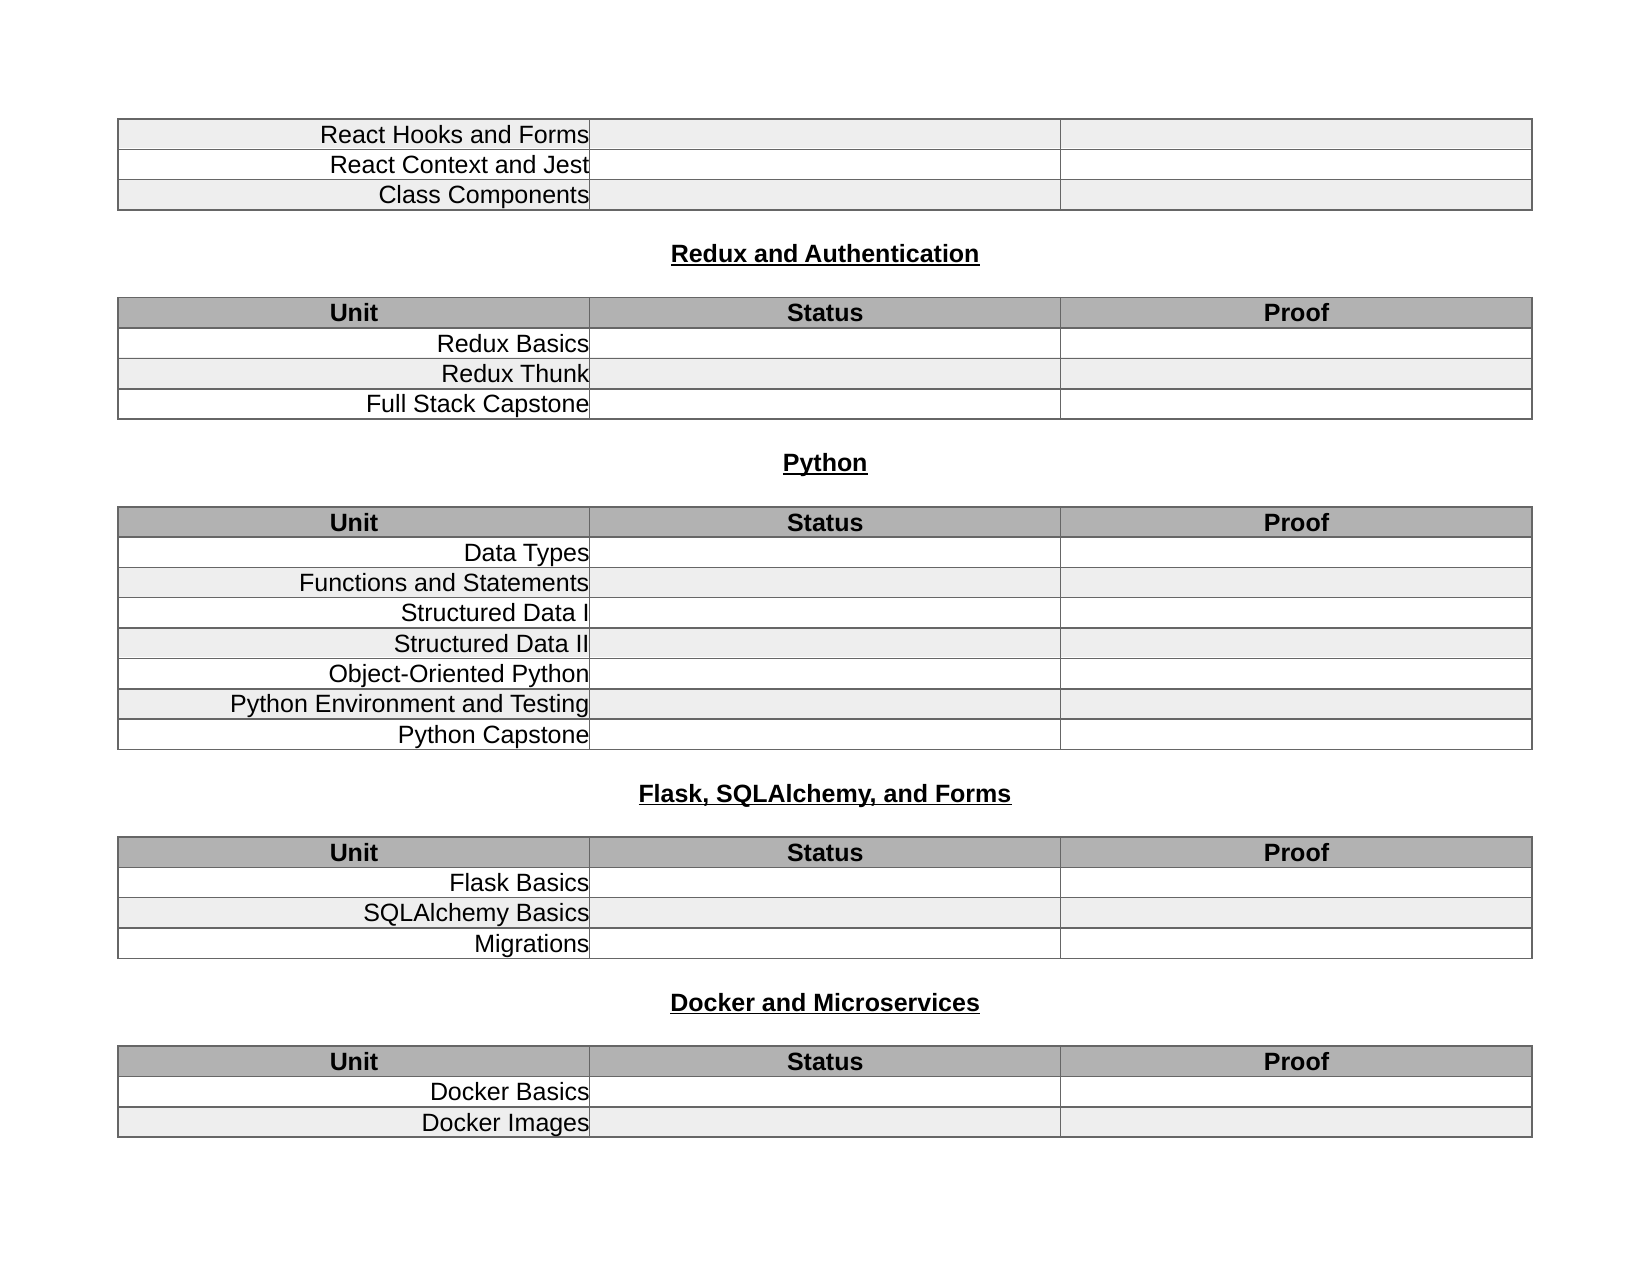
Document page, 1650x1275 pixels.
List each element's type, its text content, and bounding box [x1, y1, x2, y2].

text Python [118, 448, 1532, 477]
table_cell SQLAlchemy Basics [119, 898, 589, 927]
table_cell [1061, 1108, 1531, 1136]
table_cell React Hooks and Forms [119, 120, 589, 148]
table_header Unit [119, 1047, 589, 1076]
table_cell [590, 1077, 1060, 1106]
table_cell Flask Basics [119, 868, 589, 897]
table_cell [590, 329, 1060, 357]
table_cell [590, 538, 1060, 567]
table_cell Functions and Statements [119, 568, 589, 597]
table_cell [1061, 868, 1531, 897]
table_cell React Context and Jest [119, 150, 589, 179]
table_cell [1061, 598, 1531, 627]
table_cell Object-Oriented Python [119, 659, 589, 688]
table_header Unit [119, 508, 589, 536]
table_cell [590, 120, 1060, 148]
table_header Status [590, 838, 1060, 867]
table_header Unit [119, 838, 589, 867]
table_cell [590, 150, 1060, 179]
table_cell [1061, 898, 1531, 927]
table_cell [1061, 929, 1531, 957]
table_cell [590, 868, 1060, 897]
table_cell Structured Data I [119, 598, 589, 627]
table_cell [1061, 690, 1531, 718]
table_cell [590, 1108, 1060, 1136]
table_cell [590, 929, 1060, 957]
table_cell [590, 359, 1060, 388]
table_cell [1061, 359, 1531, 388]
table_cell [1061, 568, 1531, 597]
table_header Proof [1061, 838, 1531, 867]
table_cell Class Components [119, 180, 589, 209]
table_cell [1061, 538, 1531, 567]
table_cell [590, 180, 1060, 209]
table_cell [1061, 120, 1531, 148]
table_cell [590, 629, 1060, 657]
table_header Proof [1061, 298, 1531, 327]
table_cell Structured Data II [119, 629, 589, 657]
table_header Status [590, 298, 1060, 327]
table_header Status [590, 1047, 1060, 1076]
table_cell Python Capstone [119, 720, 589, 748]
table_header Status [590, 508, 1060, 536]
table_cell [1061, 180, 1531, 209]
table_header Proof [1061, 508, 1531, 536]
table_cell [590, 690, 1060, 718]
table_cell [1061, 1077, 1531, 1106]
table_cell Docker Images [119, 1108, 589, 1136]
text Redux and Authentication [118, 239, 1532, 268]
table_cell [1061, 629, 1531, 657]
table_cell Python Environment and Testing [119, 690, 589, 718]
table_cell [1061, 390, 1531, 418]
table_header Proof [1061, 1047, 1531, 1076]
text Flask, SQLAlchemy, and Forms [118, 779, 1532, 807]
table_cell [590, 568, 1060, 597]
table_cell Redux Basics [119, 329, 589, 357]
table_cell [1061, 329, 1531, 357]
table_cell [590, 390, 1060, 418]
text Docker and Microservices [118, 988, 1532, 1017]
table_cell Redux Thunk [119, 359, 589, 388]
table_cell [590, 898, 1060, 927]
table_cell [1061, 659, 1531, 688]
table_cell Data Types [119, 538, 589, 567]
table_cell [590, 659, 1060, 688]
table_header Unit [119, 298, 589, 327]
table_cell Migrations [119, 929, 589, 957]
table_cell [590, 598, 1060, 627]
table_cell [1061, 150, 1531, 179]
table_cell Full Stack Capstone [119, 390, 589, 418]
table_cell Docker Basics [119, 1077, 589, 1106]
table_cell [590, 720, 1060, 748]
table_cell [1061, 720, 1531, 748]
